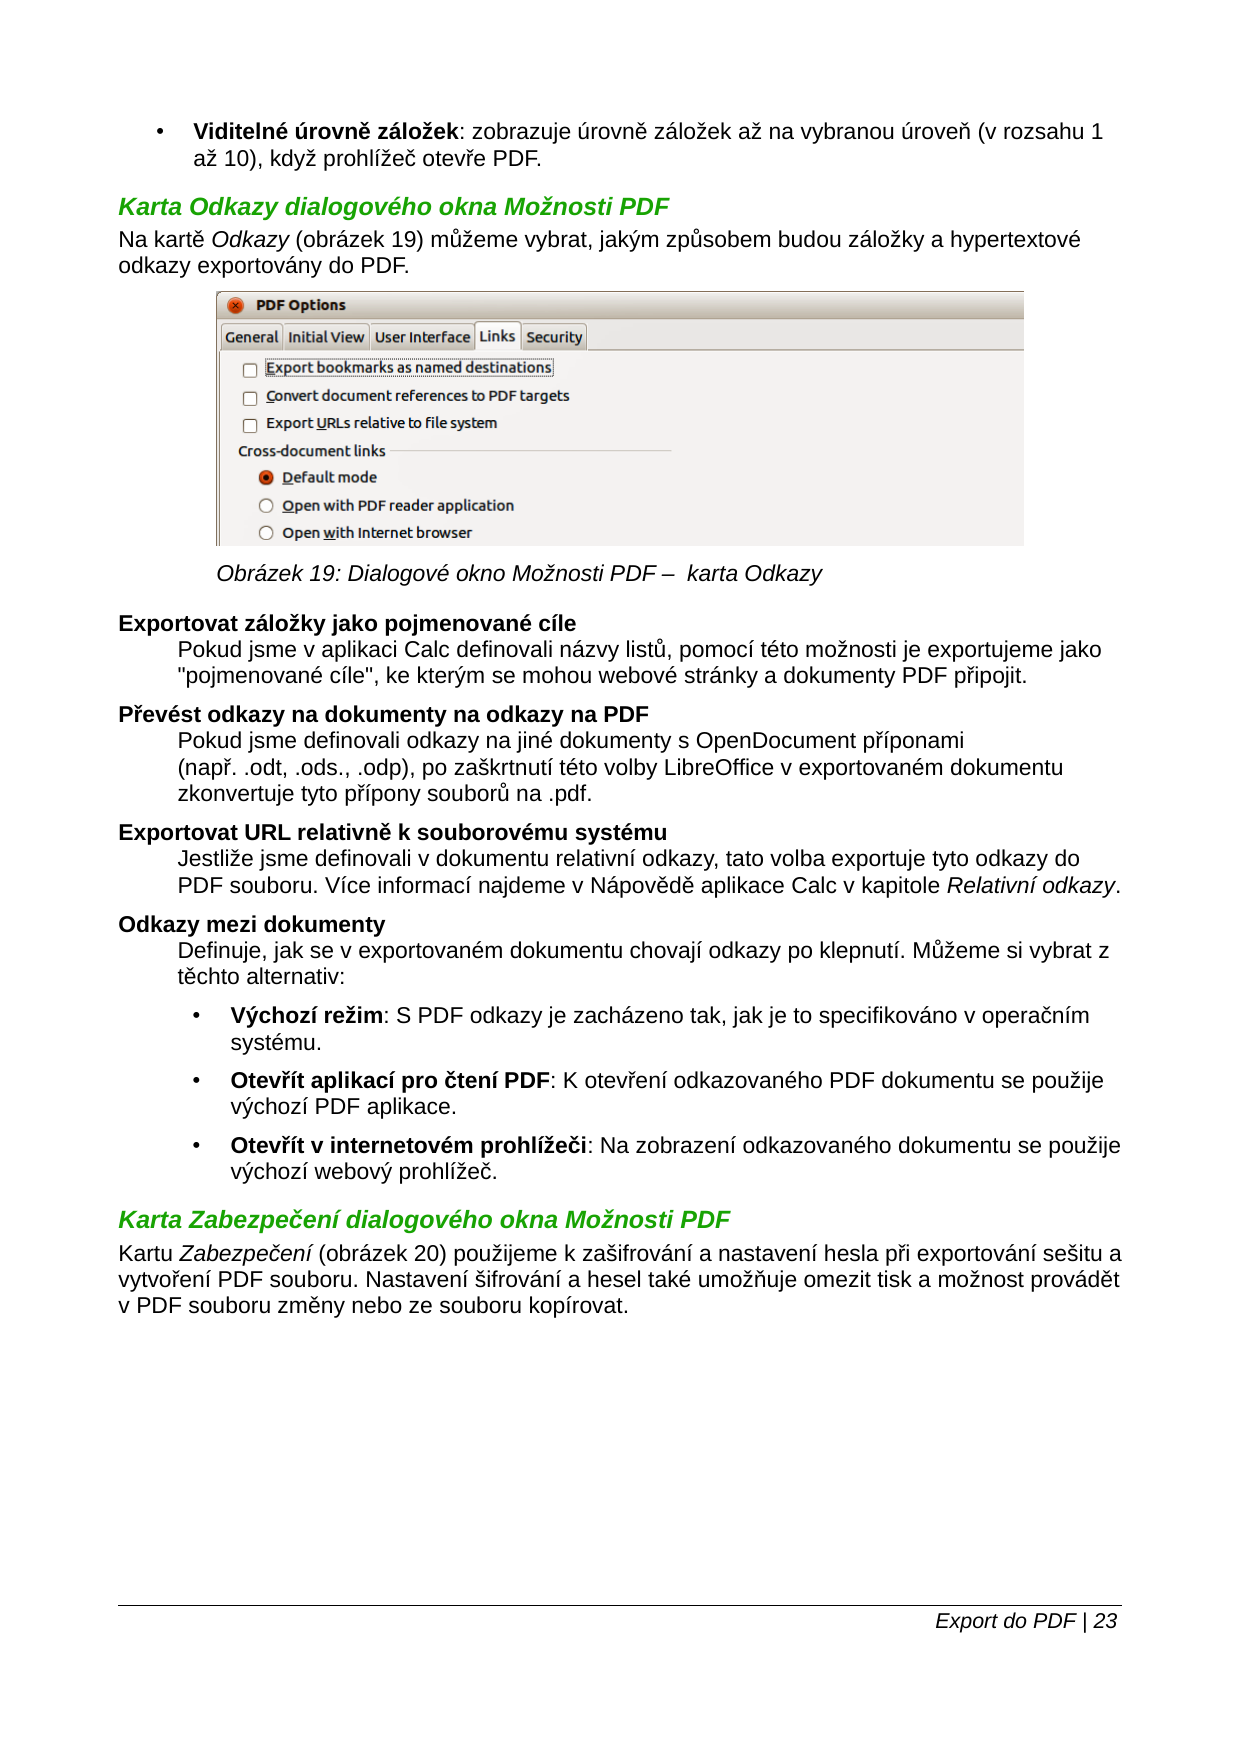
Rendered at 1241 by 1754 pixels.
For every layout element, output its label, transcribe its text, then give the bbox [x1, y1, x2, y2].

text Převést odkazy na dokumenty na odkazy na PDF [118, 701, 1122, 727]
text Exportovat URL relativně k souborovému systému [118, 819, 1122, 845]
picture [216, 291, 1024, 542]
text Definuje, jak se v exportovaném dokumentu chovají odkazy po klepnutí. Můžeme si vybrat z těchto alternativ: [177, 937, 1122, 990]
text Pokud jsme v aplikaci Calc definovali názvy listů, pomocí této možnosti je exportujeme jako "pojmenované cíle", ke kterým se mohou webové stránky a dokumenty PDF připojit. [177, 636, 1122, 689]
list Viditelné úrovně záložek: zobrazuje úrovně záložek až na vybranou úroveň (v rozsahu 1 až 10), když prohlížeč otevře PDF. [156, 118, 1122, 171]
text Jestliže jsme definovali v dokumentu relativní odkazy, tato volba exportuje tyto odkazy do PDF souboru. Více informací najdeme v Nápovědě aplikace Calc v kapitole Relativní odkazy. [177, 845, 1122, 898]
subtitle Karta Zabezpečení dialogového okna Možnosti PDF [118, 1205, 1122, 1234]
text Kartu Zabezpečení (obrázek 20) použijeme k zašifrování a nastavení hesla při exportování sešitu a vytvoření PDF souboru. Nastavení šifrování a hesel také umožňuje omezit tisk a možnost provádět v PDF souboru změny nebo ze souboru kopírovat. [118, 1239, 1122, 1319]
list Otevřít v internetovém prohlížeči: Na zobrazení odkazovaného dokumentu se použije výchozí webový prohlížeč. [192, 1132, 1122, 1184]
text Pokud jsme definovali odkazy na jiné dokumenty s OpenDocument příponami (např. .odt, .ods., .odp), po zaškrtnutí této volby LibreOffice v exportovaném dokumentu zkonvertuje tyto přípony souborů na .pdf. [177, 727, 1122, 807]
text Na kartě Odkazy (obrázek 19) můžeme vybrat, jakým způsobem budou záložky a hypertextové odkazy exportovány do PDF. [118, 226, 1122, 279]
text Exportovat záložky jako pojmenované cíle [118, 609, 1122, 636]
subtitle Karta Odkazy dialogového okna Možnosti PDF [118, 191, 1122, 220]
text Obrázek 19: Dialogové okno Možnosti PDF – karta Odkazy [216, 542, 1024, 586]
list Otevřít aplikací pro čtení PDF: K otevření odkazovaného PDF dokumentu se použije výchozí PDF aplikace. [192, 1067, 1122, 1119]
text Odkazy mezi dokumenty [118, 911, 1122, 937]
list Výchozí režim: S PDF odkazy je zacházeno tak, jak je to specifikováno v operačním systému. [192, 1002, 1122, 1055]
